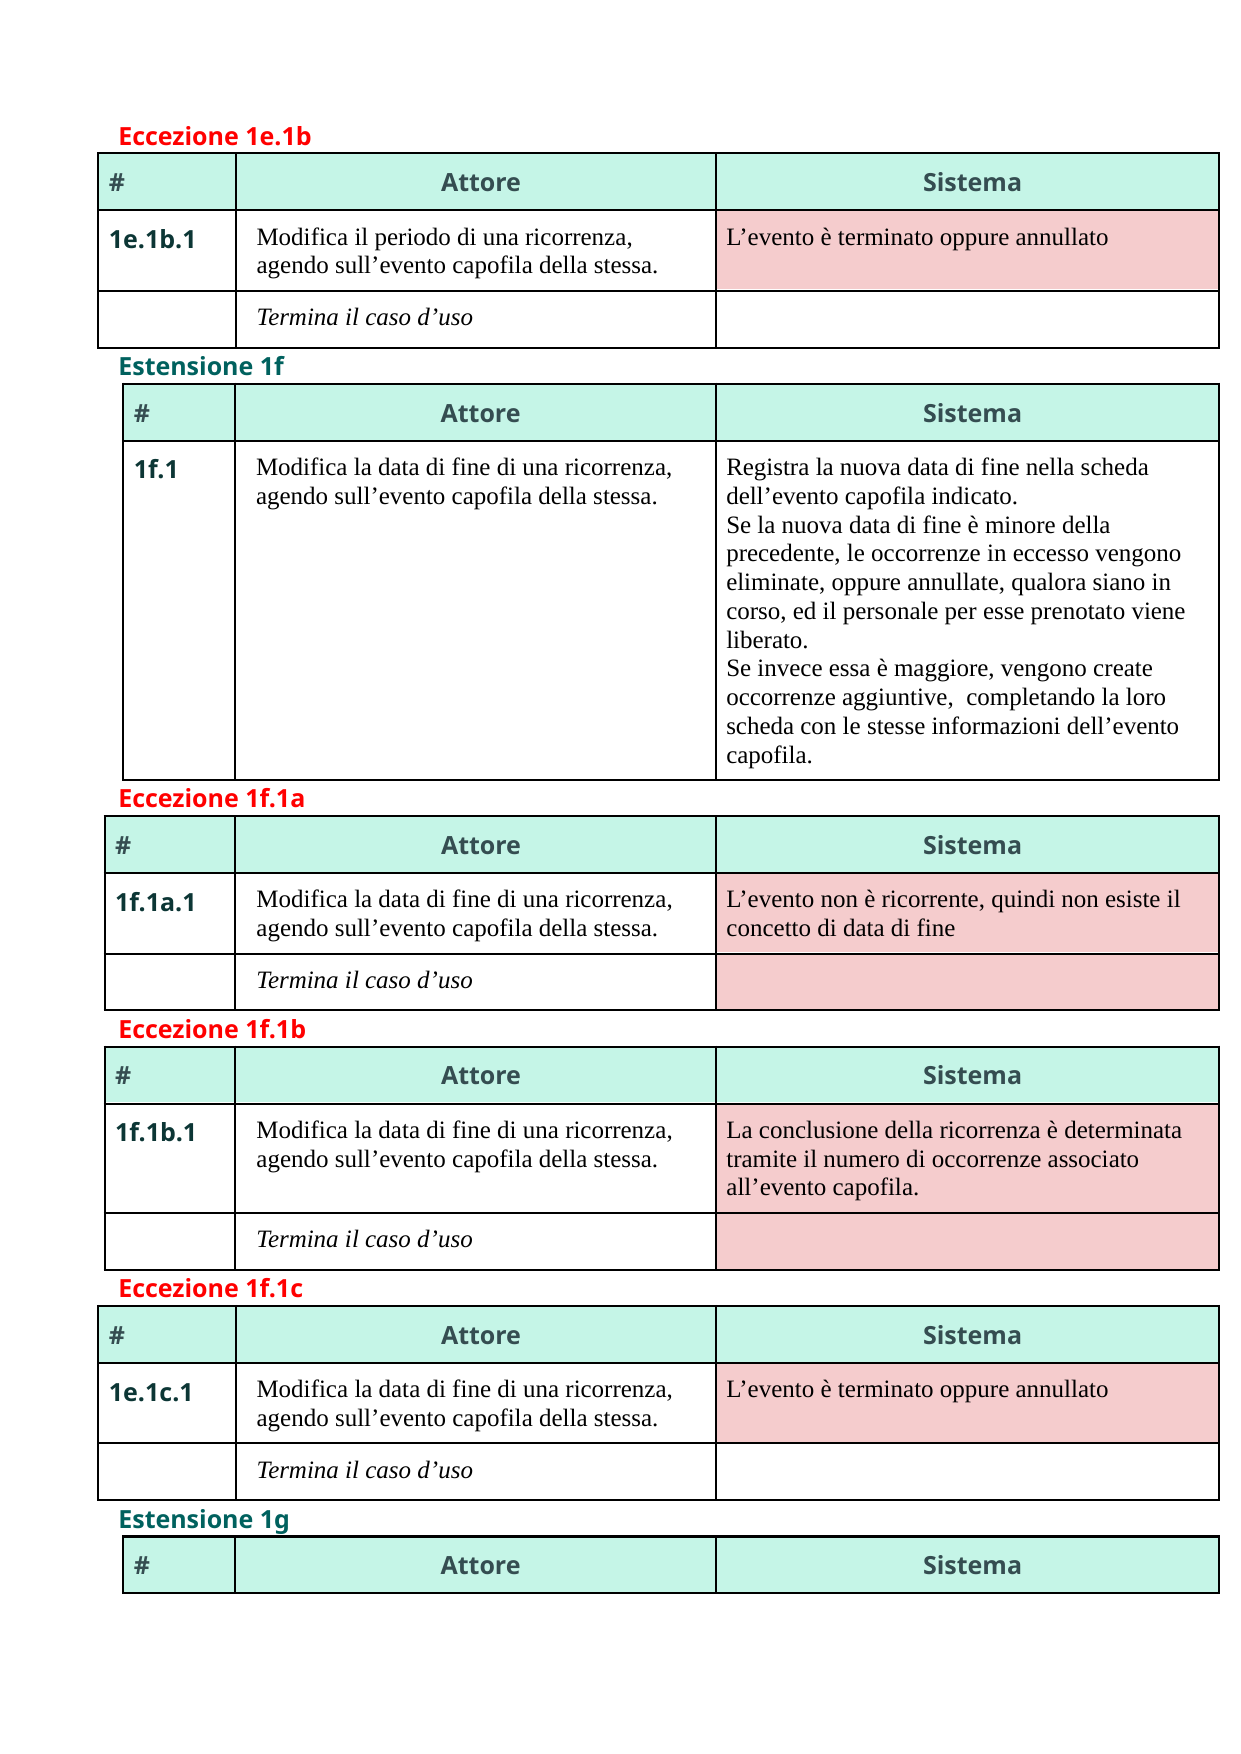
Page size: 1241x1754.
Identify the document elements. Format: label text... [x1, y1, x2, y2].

table_cell Termina il caso d’uso [236, 955, 715, 1009]
table_cell L’evento è terminato oppure annullato [717, 1364, 1218, 1442]
table_cell Registra la nuova data di fine nella scheda dell’evento capofila indicato. Se la nuova data di fine è minore della precedente, le occorrenze in eccesso vengono eliminate, oppure annullate, qualora siano in corso, ed il personale per esse prenotato viene liberato. Se invece essa è maggiore, vengono create occorrenze aggiuntive, completando la loro scheda con le stesse informazioni dell’evento capofila. [717, 442, 1218, 779]
table_header Attore [237, 1307, 715, 1362]
table_cell [106, 955, 234, 1009]
subtitle Estensione 1g [118, 1501, 1122, 1535]
table_header Attore [236, 817, 715, 872]
table_cell Termina il caso d’uso [237, 1444, 715, 1499]
subtitle Estensione 1f [118, 349, 1122, 383]
table_header Sistema [717, 1538, 1218, 1592]
table_header # [124, 385, 234, 440]
table_header Attore [236, 1048, 715, 1102]
table_header # [99, 154, 235, 209]
table_cell Modifica la data di fine di una ricorrenza, agendo sull’evento capofila della stessa. [236, 442, 715, 779]
table_header Sistema [717, 154, 1218, 209]
table_header Sistema [717, 1307, 1218, 1362]
subtitle Eccezione 1e.1b [118, 118, 1122, 152]
table_header # [99, 1307, 235, 1362]
table_header Sistema [717, 385, 1218, 440]
table_cell Modifica la data di fine di una ricorrenza, agendo sull’evento capofila della stessa. [236, 874, 715, 952]
table_header Sistema [717, 1048, 1218, 1102]
subtitle Eccezione 1f.1a [118, 781, 1122, 815]
subtitle Eccezione 1f.1c [118, 1271, 1122, 1305]
table_header # [106, 1048, 234, 1102]
table_cell Termina il caso d’uso [236, 1214, 715, 1269]
table_cell La conclusione della ricorrenza è determinata tramite il numero di occorrenze associato all’evento capofila. [717, 1105, 1218, 1212]
table_cell 1e.1b.1 [99, 211, 235, 289]
table_header Sistema [717, 817, 1218, 872]
table_header # [124, 1538, 234, 1592]
table_cell Termina il caso d’uso [237, 292, 715, 347]
table_header Attore [237, 154, 715, 209]
table_header Attore [236, 1538, 715, 1592]
table_cell L’evento non è ricorrente, quindi non esiste il concetto di data di fine [717, 874, 1218, 952]
table_cell 1f.1b.1 [106, 1105, 234, 1212]
subtitle Eccezione 1f.1b [118, 1011, 1122, 1046]
table_header # [106, 817, 234, 872]
table_header Attore [236, 385, 715, 440]
table_cell 1f.1a.1 [106, 874, 234, 952]
table_cell Modifica la data di fine di una ricorrenza, agendo sull’evento capofila della stessa. [237, 1364, 715, 1442]
table_cell 1f.1 [124, 442, 234, 779]
table_cell Modifica il periodo di una ricorrenza, agendo sull’evento capofila della stessa. [237, 211, 715, 289]
table_cell [717, 292, 1218, 347]
table_cell [717, 955, 1218, 1009]
table_cell [106, 1214, 234, 1269]
table_cell 1e.1c.1 [99, 1364, 235, 1442]
table_cell [99, 1444, 235, 1499]
table_cell [717, 1214, 1218, 1269]
table_cell [717, 1444, 1218, 1499]
table_cell [99, 292, 235, 347]
table_cell L’evento è terminato oppure annullato [717, 211, 1218, 289]
table_cell Modifica la data di fine di una ricorrenza, agendo sull’evento capofila della stessa. [236, 1105, 715, 1212]
